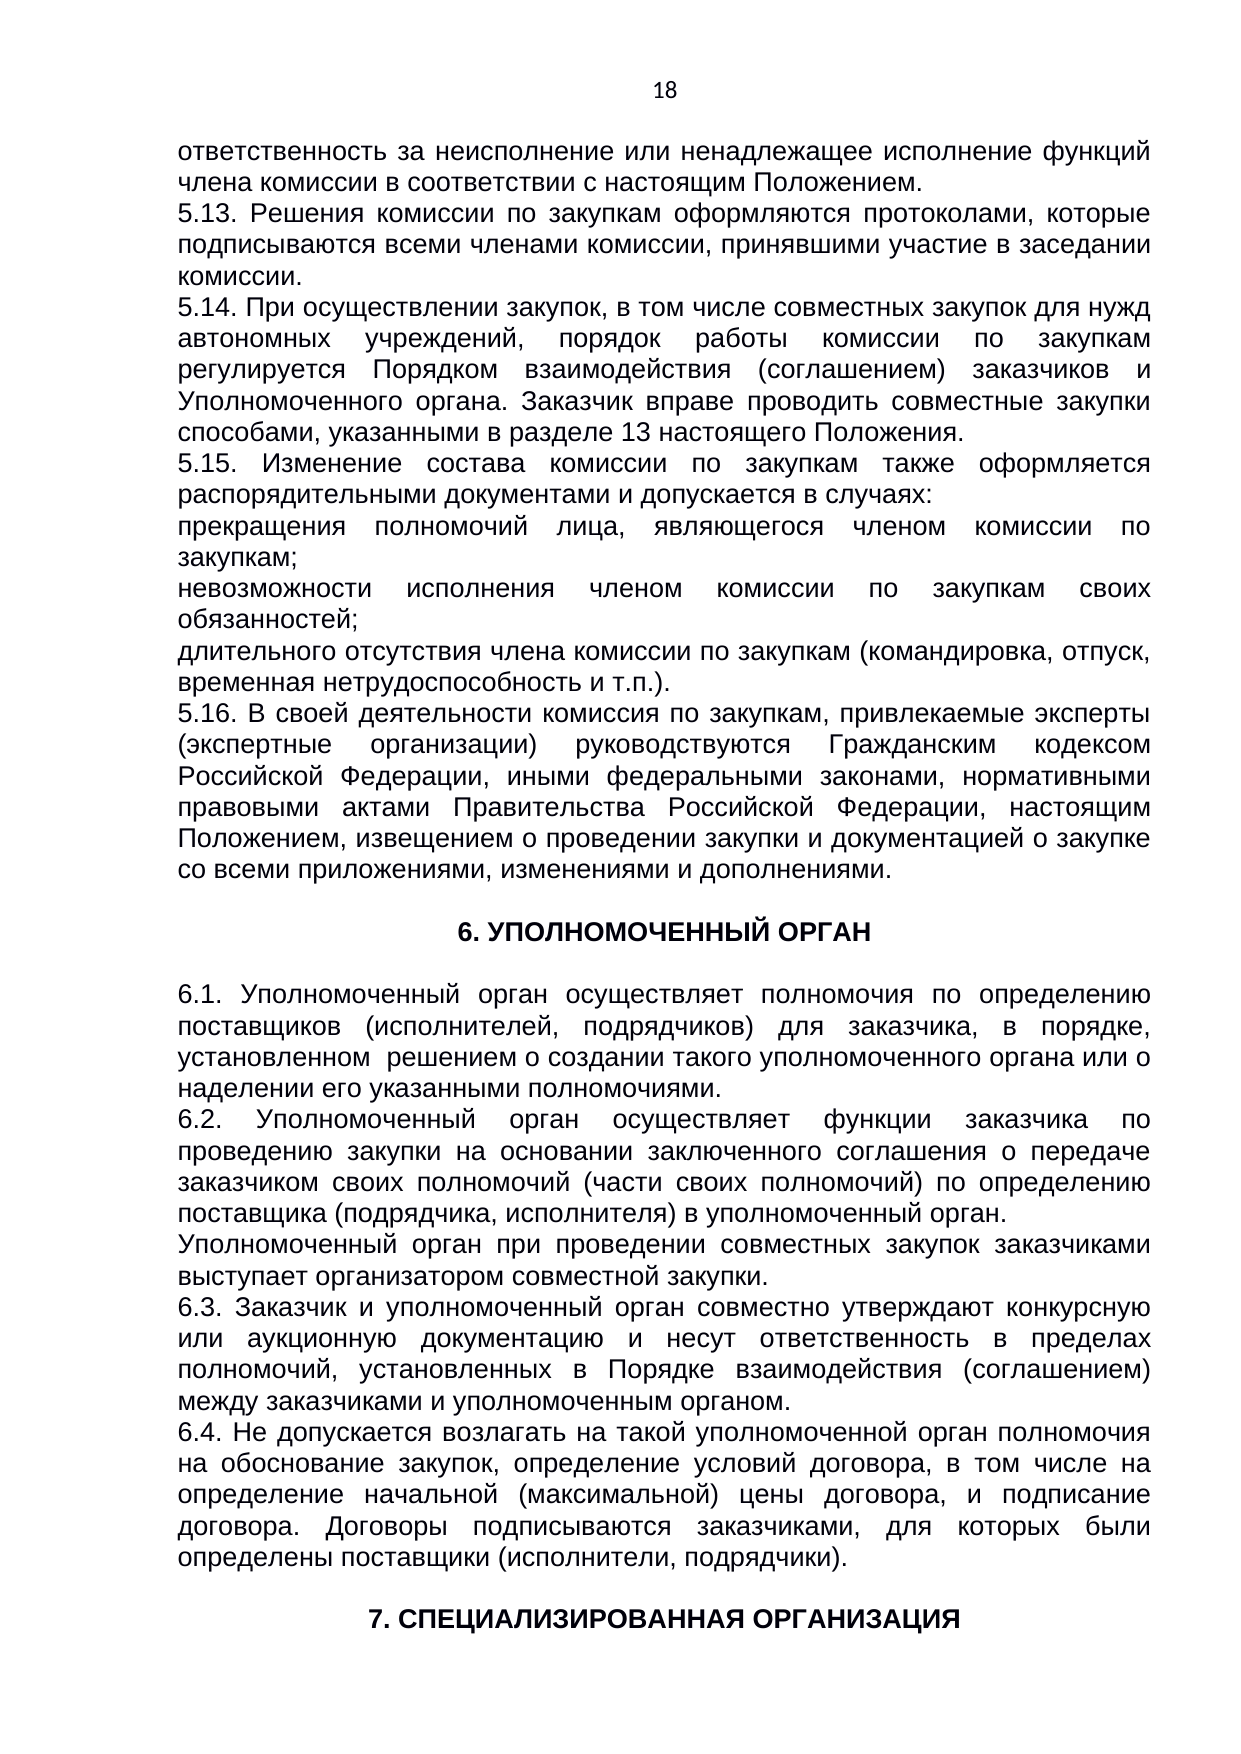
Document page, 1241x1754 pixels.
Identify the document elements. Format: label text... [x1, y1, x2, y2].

text ответственность за неисполнение или ненадлежащее исполнение функций члена комиссии в соответствии с настоящим Положением. [177, 135, 1152, 197]
text 6.2. Уполномоченный орган осуществляет функции заказчика по проведению закупки на основании заключенного соглашения о передаче заказчиком своих полномочий (части своих полномочий) по определению поставщика (подрядчика, исполнителя) в уполномоченный орган. [177, 1103, 1152, 1228]
text длительного отсутствия члена комиссии по закупкам (командировка, отпуск, временная нетрудоспособность и т.п.). [177, 635, 1152, 697]
text 6.1. Уполномоченный орган осуществляет полномочия по определению поставщиков (исполнителей, подрядчиков) для заказчика, в порядке, установленном решением о создании такого уполномоченного органа или о наделении его указанными полномочиями. [177, 978, 1152, 1103]
text 6.4. Не допускается возлагать на такой уполномоченной орган полномочия на обоснование закупок, определение условий договора, в том числе на определение начальной (максимальной) цены договора, и подписание договора. Договоры подписываются заказчиками, для которых были определены поставщики (исполнители, подрядчики). [177, 1416, 1152, 1572]
text Уполномоченный орган при проведении совместных закупок заказчиками выступает организатором совместной закупки. [177, 1228, 1152, 1291]
text 6. УПОЛНОМОЧЕННЫЙ ОРГАН [177, 916, 1152, 947]
text 7. СПЕЦИАЛИЗИРОВАННАЯ ОРГАНИЗАЦИЯ [177, 1603, 1152, 1635]
text прекращения полномочий лица, являющегося членом комиссии по закупкам; [177, 510, 1152, 572]
text 5.14. При осуществлении закупок, в том числе совместных закупок для нужд автономных учреждений, порядок работы комиссии по закупкам регулируется Порядком взаимодействия (соглашением) заказчиков и Уполномоченного органа. Заказчик вправе проводить совместные закупки способами, указанными в разделе 13 настоящего Положения. [177, 291, 1152, 447]
text 5.13. Решения комиссии по закупкам оформляются протоколами, которые подписываются всеми членами комиссии, принявшими участие в заседании комиссии. [177, 197, 1152, 291]
text 5.15. Изменение состава комиссии по закупкам также оформляется распорядительными документами и допускается в случаях: [177, 447, 1152, 510]
text невозможности исполнения членом комиссии по закупкам своих обязанностей; [177, 572, 1152, 635]
text 5.16. В своей деятельности комиссия по закупкам, привлекаемые эксперты (экспертные организации) руководствуются Гражданским кодексом Российской Федерации, иными федеральными законами, нормативными правовыми актами Правительства Российской Федерации, настоящим Положением, извещением о проведении закупки и документацией о закупке со всеми приложениями, изменениями и дополнениями. [177, 697, 1152, 885]
text 6.3. Заказчик и уполномоченный орган совместно утверждают конкурсную или аукционную документацию и несут ответственность в пределах полномочий, установленных в Порядке взаимодействия (соглашением) между заказчиками и уполномоченным органом. [177, 1291, 1152, 1416]
